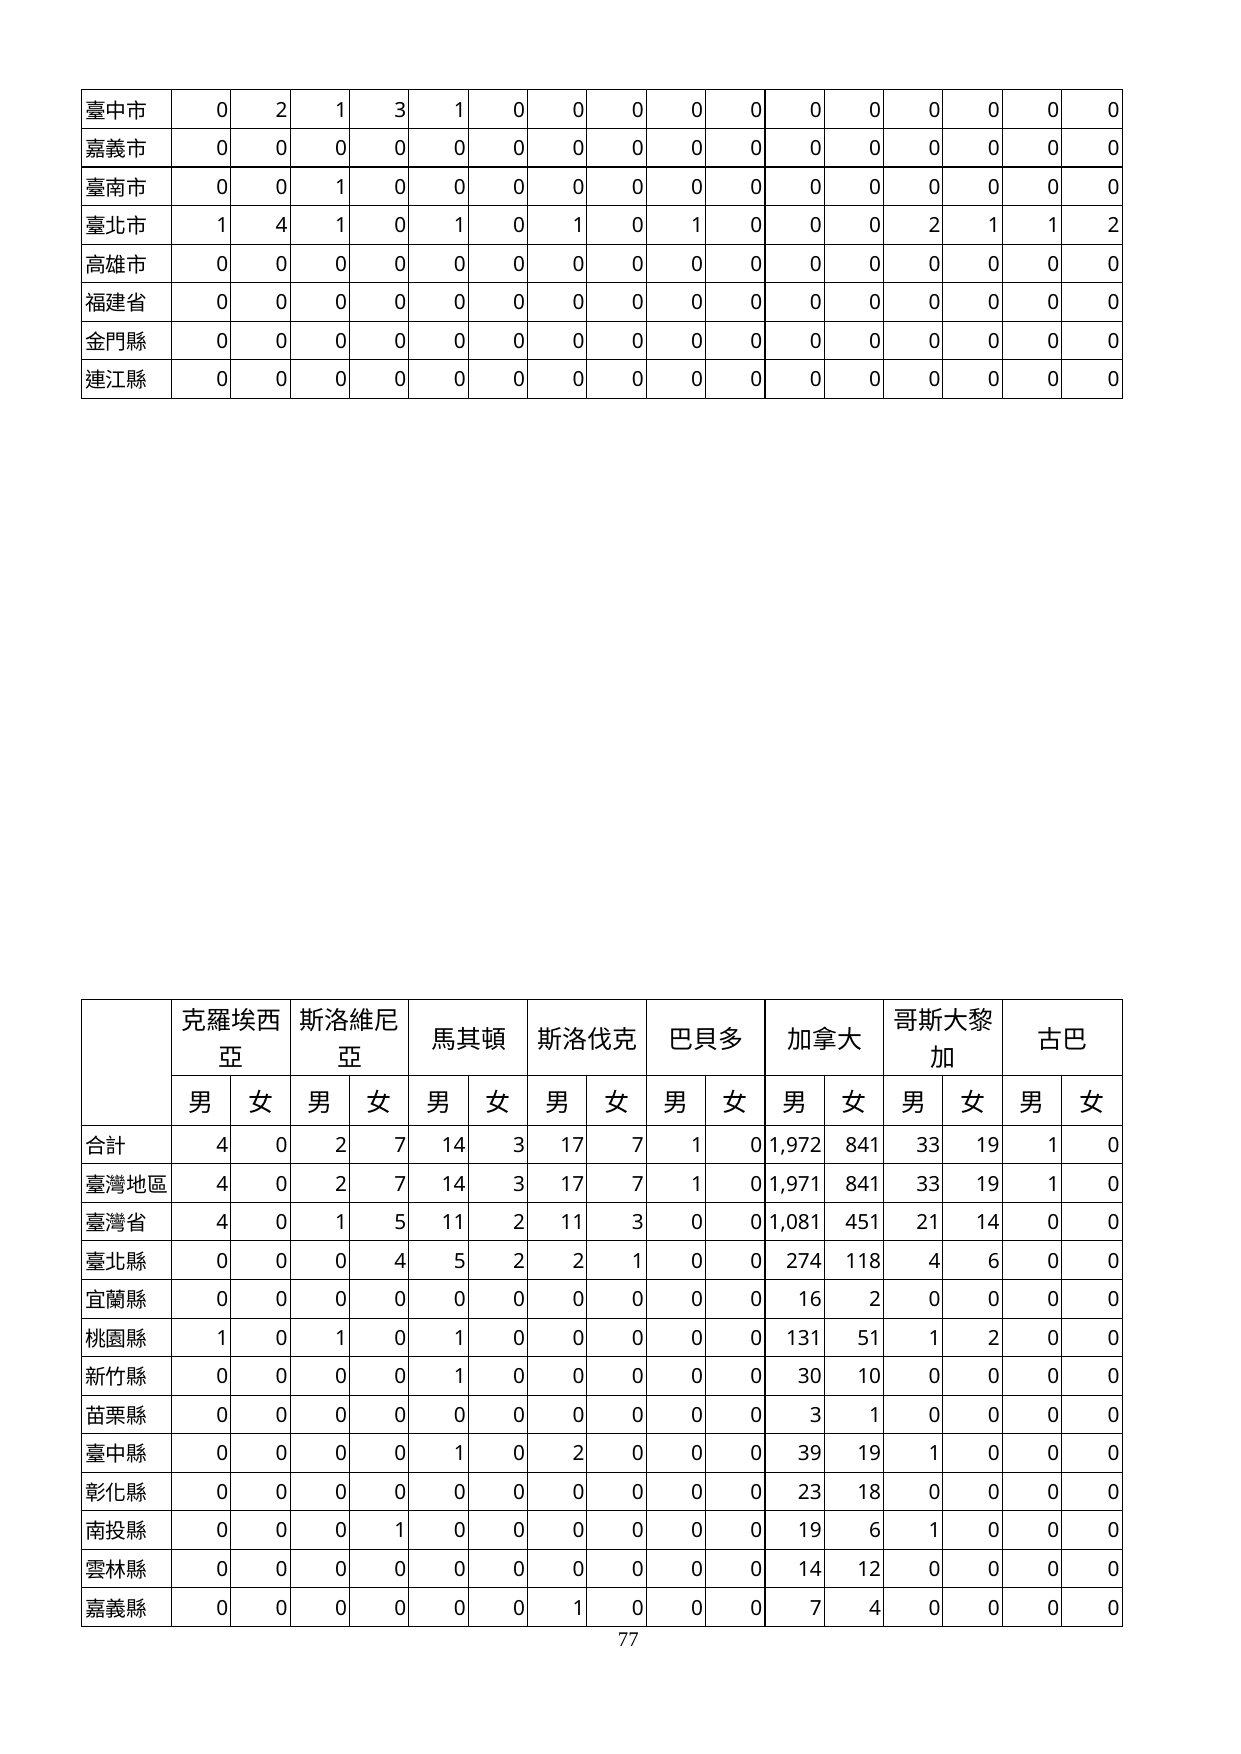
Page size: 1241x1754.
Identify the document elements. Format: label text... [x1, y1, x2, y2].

table_cell 451 [825, 1203, 883, 1240]
table_cell 0 [587, 283, 646, 321]
table_cell 0 [706, 1357, 764, 1394]
table_cell 3 [766, 1396, 824, 1433]
table_cell 0 [587, 1319, 646, 1356]
table_cell 19 [766, 1511, 824, 1549]
table_cell 0 [825, 90, 883, 128]
table_cell 0 [1003, 168, 1061, 205]
table_cell 0 [706, 283, 764, 321]
table_cell 1 [291, 90, 349, 128]
table_cell 0 [766, 129, 824, 166]
table_cell 0 [825, 245, 883, 282]
table_cell 女 [587, 1076, 646, 1125]
table_cell 0 [291, 1241, 349, 1279]
table_cell 0 [1062, 1588, 1122, 1626]
table_cell 0 [231, 1241, 290, 1279]
table_cell 0 [231, 322, 290, 359]
table_cell 0 [1062, 1434, 1122, 1472]
table_cell 0 [1003, 1550, 1061, 1587]
table_cell 0 [1062, 1280, 1122, 1317]
table_cell 女 [943, 1076, 1002, 1125]
table_cell 0 [647, 1319, 705, 1356]
table_cell 0 [647, 360, 705, 398]
table_cell 0 [291, 322, 349, 359]
table_cell 0 [884, 1550, 942, 1587]
table_cell 1 [291, 1319, 349, 1356]
table_cell 1 [528, 206, 586, 243]
table_cell 0 [350, 1396, 408, 1433]
table_cell 0 [706, 168, 764, 205]
table_cell 1 [884, 1319, 942, 1356]
table_cell 0 [1062, 1357, 1122, 1394]
table_cell 1,972 [766, 1126, 824, 1163]
table_cell 0 [291, 129, 349, 166]
table_cell 0 [587, 322, 646, 359]
table_cell 0 [1062, 1319, 1122, 1356]
table_cell 7 [766, 1588, 824, 1626]
table_cell 0 [469, 168, 527, 205]
table_cell 0 [706, 245, 764, 282]
table_cell 臺中縣 [82, 1434, 171, 1472]
table_cell 1 [528, 1588, 586, 1626]
table_cell 0 [587, 206, 646, 243]
table_cell 0 [291, 360, 349, 398]
table_cell 嘉義縣 [82, 1588, 171, 1626]
table_cell 0 [884, 1588, 942, 1626]
table_cell 21 [884, 1203, 942, 1240]
table_cell 0 [706, 360, 764, 398]
table_cell 0 [350, 168, 408, 205]
table_cell 0 [884, 322, 942, 359]
table_cell 0 [825, 360, 883, 398]
table_cell 1,081 [766, 1203, 824, 1240]
table_cell 0 [291, 1588, 349, 1626]
table_cell 10 [825, 1357, 883, 1394]
table_cell 0 [350, 1319, 408, 1356]
table_cell 11 [409, 1203, 468, 1240]
table_cell 0 [1003, 1511, 1061, 1549]
table_cell 14 [409, 1126, 468, 1163]
table_cell 0 [884, 168, 942, 205]
table_cell 14 [943, 1203, 1002, 1240]
table_cell 51 [825, 1319, 883, 1356]
table_cell 0 [943, 168, 1002, 205]
table_cell 16 [766, 1280, 824, 1317]
table_cell 14 [409, 1164, 468, 1202]
table_cell 1 [647, 206, 705, 243]
table_cell 0 [943, 1357, 1002, 1394]
table_cell 0 [943, 129, 1002, 166]
table_cell 0 [706, 206, 764, 243]
table_cell 女 [825, 1076, 883, 1125]
table_cell 0 [1062, 1203, 1122, 1240]
table_cell 宜蘭縣 [82, 1280, 171, 1317]
table_cell 33 [884, 1126, 942, 1163]
table_cell 男 [766, 1076, 824, 1125]
table_cell 0 [647, 1203, 705, 1240]
table_cell 0 [291, 1434, 349, 1472]
table_cell 19 [825, 1434, 883, 1472]
table_cell 0 [1062, 360, 1122, 398]
table_cell 1 [1003, 1164, 1061, 1202]
table_cell 0 [943, 1434, 1002, 1472]
table_cell 1 [291, 168, 349, 205]
table_cell 1 [1003, 206, 1061, 243]
table_cell 0 [587, 1550, 646, 1587]
table_cell 0 [469, 283, 527, 321]
table_cell 女 [231, 1076, 290, 1125]
table_cell 0 [943, 283, 1002, 321]
table_cell 0 [350, 129, 408, 166]
table_header 哥斯大黎加 [884, 1000, 1002, 1075]
table_cell 0 [469, 1357, 527, 1394]
table_cell 0 [231, 1319, 290, 1356]
table_cell 4 [172, 1203, 230, 1240]
table_cell 0 [469, 1319, 527, 1356]
table_cell 0 [1062, 129, 1122, 166]
table_cell 0 [1003, 1357, 1061, 1394]
table_cell 男 [884, 1076, 942, 1125]
table_cell 0 [172, 322, 230, 359]
table_cell 0 [231, 1164, 290, 1202]
table_cell 0 [469, 245, 527, 282]
table_cell 0 [766, 283, 824, 321]
table_cell 0 [1003, 1319, 1061, 1356]
table_cell 0 [706, 90, 764, 128]
table_cell 841 [825, 1126, 883, 1163]
table_cell 0 [291, 1550, 349, 1587]
table_cell 841 [825, 1164, 883, 1202]
table_cell 0 [409, 168, 468, 205]
table_cell 0 [469, 1511, 527, 1549]
table_cell 0 [409, 1588, 468, 1626]
table_cell 男 [291, 1076, 349, 1125]
table_cell 0 [706, 1434, 764, 1472]
table_cell 0 [706, 1511, 764, 1549]
table_cell 0 [350, 322, 408, 359]
table_header [82, 1000, 171, 1125]
table_cell 5 [409, 1241, 468, 1279]
table_cell 0 [884, 1473, 942, 1510]
table_cell 0 [528, 360, 586, 398]
table_cell 0 [469, 1396, 527, 1433]
table_cell 0 [528, 1396, 586, 1433]
table_cell 4 [172, 1126, 230, 1163]
table_cell 0 [231, 1434, 290, 1472]
table_cell 0 [884, 245, 942, 282]
table_cell 18 [825, 1473, 883, 1510]
table_cell 0 [409, 283, 468, 321]
table_cell 2 [825, 1280, 883, 1317]
table_cell 0 [1062, 1396, 1122, 1433]
table_header 加拿大 [766, 1000, 883, 1075]
table_cell 0 [706, 1203, 764, 1240]
table_cell 0 [706, 129, 764, 166]
table_cell 0 [172, 1280, 230, 1317]
table_cell 11 [528, 1203, 586, 1240]
table_cell 0 [528, 168, 586, 205]
table_cell 0 [1062, 1550, 1122, 1587]
table_cell 0 [706, 1473, 764, 1510]
table_cell 0 [587, 168, 646, 205]
table_cell 0 [172, 90, 230, 128]
table_cell 3 [469, 1164, 527, 1202]
table_cell 0 [469, 1550, 527, 1587]
table_cell 臺南市 [82, 168, 171, 205]
table_cell 臺灣地區 [82, 1164, 171, 1202]
table_cell 1 [943, 206, 1002, 243]
table_cell 0 [528, 1511, 586, 1549]
table_cell 0 [943, 90, 1002, 128]
table_cell 0 [766, 360, 824, 398]
table_cell 0 [231, 1203, 290, 1240]
table_cell 0 [528, 1473, 586, 1510]
table_cell 0 [587, 90, 646, 128]
table_cell 0 [231, 245, 290, 282]
table_cell 0 [231, 1473, 290, 1510]
table_cell 0 [350, 1588, 408, 1626]
table_cell 0 [469, 90, 527, 128]
table_cell 0 [172, 1588, 230, 1626]
table_cell 0 [587, 245, 646, 282]
table_cell 0 [1003, 1203, 1061, 1240]
table_cell 4 [172, 1164, 230, 1202]
table_cell 0 [409, 245, 468, 282]
table_cell 0 [469, 360, 527, 398]
table_cell 男 [1003, 1076, 1061, 1125]
table_cell 0 [469, 1473, 527, 1510]
table_cell 1 [647, 1126, 705, 1163]
table_cell 0 [587, 1511, 646, 1549]
table_cell 0 [528, 283, 586, 321]
table_cell 0 [706, 1280, 764, 1317]
table_cell 6 [825, 1511, 883, 1549]
table_cell 0 [943, 1550, 1002, 1587]
table_cell 2 [943, 1319, 1002, 1356]
table_cell 0 [943, 1473, 1002, 1510]
table_cell 0 [291, 1511, 349, 1549]
table_cell 118 [825, 1241, 883, 1279]
table_header 古巴 [1003, 1000, 1122, 1075]
table_cell 2 [1062, 206, 1122, 243]
table_cell 0 [943, 360, 1002, 398]
table_cell 0 [291, 1473, 349, 1510]
table_cell 新竹縣 [82, 1357, 171, 1394]
table_cell 0 [172, 1241, 230, 1279]
table_cell 0 [647, 1396, 705, 1433]
table_cell 19 [943, 1164, 1002, 1202]
table_cell 臺北市 [82, 206, 171, 243]
table_cell 7 [587, 1164, 646, 1202]
table_cell 0 [1062, 1164, 1122, 1202]
table_cell 17 [528, 1164, 586, 1202]
table_cell 2 [291, 1126, 349, 1163]
table_cell 274 [766, 1241, 824, 1279]
table_cell 連江縣 [82, 360, 171, 398]
table_cell 0 [943, 1588, 1002, 1626]
table_cell 0 [291, 1280, 349, 1317]
table_cell 臺灣省 [82, 1203, 171, 1240]
table_cell 0 [587, 129, 646, 166]
table_cell 0 [647, 168, 705, 205]
table_cell 0 [766, 206, 824, 243]
table_cell 0 [350, 1434, 408, 1472]
table_cell 0 [1003, 129, 1061, 166]
table_cell 0 [647, 283, 705, 321]
table_cell 0 [587, 1280, 646, 1317]
table_cell 0 [706, 1550, 764, 1587]
table_cell 0 [647, 322, 705, 359]
table_cell 0 [409, 322, 468, 359]
table_cell 福建省 [82, 283, 171, 321]
table_cell 0 [1062, 1241, 1122, 1279]
table_cell 0 [231, 1280, 290, 1317]
table_cell 1 [172, 1319, 230, 1356]
table_cell 19 [943, 1126, 1002, 1163]
table_cell 0 [587, 360, 646, 398]
table_cell 1 [587, 1241, 646, 1279]
table_cell 0 [1003, 1396, 1061, 1433]
table_cell 0 [350, 283, 408, 321]
table_cell 1 [172, 206, 230, 243]
table_cell 0 [647, 1241, 705, 1279]
table_cell 0 [766, 322, 824, 359]
table_cell 7 [350, 1164, 408, 1202]
table_cell 0 [647, 245, 705, 282]
table_cell 1 [884, 1434, 942, 1472]
table_cell 0 [706, 1319, 764, 1356]
table_cell 2 [231, 90, 290, 128]
table_cell 0 [528, 129, 586, 166]
table_cell 女 [706, 1076, 764, 1125]
table_cell 0 [825, 168, 883, 205]
table_cell 男 [409, 1076, 468, 1125]
table_cell 0 [469, 1434, 527, 1472]
table_cell 1 [884, 1511, 942, 1549]
table_cell 0 [172, 129, 230, 166]
table_cell 0 [409, 1511, 468, 1549]
table_cell 0 [469, 322, 527, 359]
table_cell 0 [469, 206, 527, 243]
table_cell 1,971 [766, 1164, 824, 1202]
table_cell 桃園縣 [82, 1319, 171, 1356]
table_cell 0 [825, 129, 883, 166]
table_cell 0 [172, 1396, 230, 1433]
table_cell 0 [172, 1511, 230, 1549]
table_cell 0 [231, 1357, 290, 1394]
table_cell 0 [528, 1550, 586, 1587]
table_cell 0 [766, 168, 824, 205]
table_cell 0 [172, 1550, 230, 1587]
table_cell 0 [350, 1473, 408, 1510]
table_cell 0 [1003, 1280, 1061, 1317]
table_cell 12 [825, 1550, 883, 1587]
table_cell 14 [766, 1550, 824, 1587]
table_cell 高雄市 [82, 245, 171, 282]
table_cell 0 [1062, 245, 1122, 282]
table_cell 2 [528, 1241, 586, 1279]
table_cell 0 [706, 1126, 764, 1163]
table_cell 2 [884, 206, 942, 243]
table_cell 0 [1003, 360, 1061, 398]
table_cell 0 [884, 360, 942, 398]
table_cell 0 [647, 1473, 705, 1510]
table_cell 0 [706, 1396, 764, 1433]
table_cell 0 [172, 283, 230, 321]
table_cell 0 [943, 245, 1002, 282]
table_cell 0 [409, 129, 468, 166]
table_cell 0 [1062, 1473, 1122, 1510]
table_cell 0 [647, 1357, 705, 1394]
table_cell 1 [647, 1164, 705, 1202]
table_cell 0 [350, 245, 408, 282]
table_cell 0 [172, 245, 230, 282]
table_cell 0 [528, 245, 586, 282]
table_cell 女 [1062, 1076, 1122, 1125]
table_cell 0 [647, 1434, 705, 1472]
table_cell 臺北縣 [82, 1241, 171, 1279]
table_cell 0 [1003, 283, 1061, 321]
table_cell 0 [1003, 1588, 1061, 1626]
table_cell 7 [587, 1126, 646, 1163]
table_cell 0 [231, 283, 290, 321]
table_header 斯洛維尼亞 [291, 1000, 408, 1075]
table_cell 0 [587, 1473, 646, 1510]
table_cell 0 [884, 1396, 942, 1433]
table_cell 0 [231, 1550, 290, 1587]
table_cell 0 [647, 1588, 705, 1626]
table_cell 0 [528, 1319, 586, 1356]
table_header 巴貝多 [647, 1000, 764, 1075]
table_cell 23 [766, 1473, 824, 1510]
table_cell 0 [291, 245, 349, 282]
table_cell 0 [528, 1357, 586, 1394]
table_cell 2 [291, 1164, 349, 1202]
table_cell 2 [528, 1434, 586, 1472]
table_cell 0 [291, 1396, 349, 1433]
table_cell 嘉義市 [82, 129, 171, 166]
table_cell 1 [291, 1203, 349, 1240]
table_cell 1 [409, 1434, 468, 1472]
table_cell 7 [350, 1126, 408, 1163]
table_cell 0 [350, 1357, 408, 1394]
table_cell 0 [350, 206, 408, 243]
table_cell 1 [1003, 1126, 1061, 1163]
table_cell 1 [409, 206, 468, 243]
table_cell 33 [884, 1164, 942, 1202]
table_cell 南投縣 [82, 1511, 171, 1549]
table_cell 0 [706, 1588, 764, 1626]
table_cell 0 [647, 129, 705, 166]
table_cell 0 [231, 360, 290, 398]
table_header 克羅埃西亞 [172, 1000, 290, 1075]
table_cell 0 [231, 129, 290, 166]
table_cell 0 [291, 283, 349, 321]
table_cell 0 [1003, 1473, 1061, 1510]
table_cell 0 [1062, 322, 1122, 359]
table_cell 0 [172, 360, 230, 398]
table_cell 0 [1003, 90, 1061, 128]
table_cell 0 [884, 1357, 942, 1394]
table_cell 0 [528, 90, 586, 128]
table_cell 0 [706, 1164, 764, 1202]
table_cell 0 [231, 1511, 290, 1549]
table_cell 0 [1062, 283, 1122, 321]
table_cell 0 [1003, 322, 1061, 359]
table_cell 0 [825, 283, 883, 321]
table_cell 0 [291, 1357, 349, 1394]
table_cell 0 [943, 1396, 1002, 1433]
table_cell 0 [884, 1280, 942, 1317]
table_cell 臺中市 [82, 90, 171, 128]
table_cell 0 [409, 1280, 468, 1317]
table_cell 0 [172, 1473, 230, 1510]
table_cell 0 [943, 1280, 1002, 1317]
table_cell 4 [231, 206, 290, 243]
table_cell 0 [647, 1280, 705, 1317]
table_cell 0 [647, 1511, 705, 1549]
table_cell 0 [469, 1588, 527, 1626]
table_header 馬其頓 [409, 1000, 527, 1075]
table_cell 0 [172, 1357, 230, 1394]
table_cell 4 [350, 1241, 408, 1279]
table_cell 0 [766, 90, 824, 128]
table_cell 0 [528, 322, 586, 359]
table_cell 男 [172, 1076, 230, 1125]
table_cell 0 [884, 90, 942, 128]
table_cell 0 [231, 1396, 290, 1433]
table_cell 30 [766, 1357, 824, 1394]
table_cell 0 [1062, 90, 1122, 128]
table_cell 0 [647, 90, 705, 128]
table_header 斯洛伐克 [528, 1000, 646, 1075]
table_cell 0 [943, 322, 1002, 359]
table_cell 0 [350, 1280, 408, 1317]
table_cell 17 [528, 1126, 586, 1163]
table_cell 0 [469, 129, 527, 166]
table_cell 0 [587, 1434, 646, 1472]
table_cell 0 [1062, 168, 1122, 205]
table_cell 苗栗縣 [82, 1396, 171, 1433]
table_cell 0 [587, 1588, 646, 1626]
table_cell 0 [231, 168, 290, 205]
table_cell 0 [706, 322, 764, 359]
table_cell 1 [291, 206, 349, 243]
table_cell 1 [409, 90, 468, 128]
table_cell 彰化縣 [82, 1473, 171, 1510]
table_cell 0 [1003, 245, 1061, 282]
table_cell 5 [350, 1203, 408, 1240]
table_cell 3 [350, 90, 408, 128]
table_cell 4 [884, 1241, 942, 1279]
table_cell 131 [766, 1319, 824, 1356]
table_cell 0 [1003, 1434, 1061, 1472]
table_cell 0 [409, 1550, 468, 1587]
table_cell 雲林縣 [82, 1550, 171, 1587]
table_cell 39 [766, 1434, 824, 1472]
table_cell 0 [647, 1550, 705, 1587]
table_cell 0 [884, 129, 942, 166]
table_cell 3 [587, 1203, 646, 1240]
table_cell 0 [172, 1434, 230, 1472]
table_cell 0 [825, 206, 883, 243]
table_cell 0 [231, 1126, 290, 1163]
table_cell 0 [766, 245, 824, 282]
table_cell 0 [706, 1241, 764, 1279]
table_cell 0 [350, 360, 408, 398]
table_cell 6 [943, 1241, 1002, 1279]
table_cell 0 [1062, 1126, 1122, 1163]
table_cell 1 [409, 1319, 468, 1356]
table_cell 0 [231, 1588, 290, 1626]
table_cell 女 [350, 1076, 408, 1125]
table_cell 0 [587, 1396, 646, 1433]
table_cell 0 [409, 1396, 468, 1433]
table_cell 1 [350, 1511, 408, 1549]
table_cell 0 [469, 1280, 527, 1317]
table_cell 3 [469, 1126, 527, 1163]
table_cell 0 [1003, 1241, 1061, 1279]
table_cell 0 [350, 1550, 408, 1587]
table_cell 金門縣 [82, 322, 171, 359]
table_cell 0 [943, 1511, 1002, 1549]
table_cell 1 [409, 1357, 468, 1394]
table_cell 合計 [82, 1126, 171, 1163]
table_cell 0 [528, 1280, 586, 1317]
table_cell 4 [825, 1588, 883, 1626]
table_cell 0 [409, 1473, 468, 1510]
table_cell 0 [587, 1357, 646, 1394]
table_cell 2 [469, 1203, 527, 1240]
table_cell 0 [409, 360, 468, 398]
table_cell 男 [647, 1076, 705, 1125]
table_cell 0 [825, 322, 883, 359]
table_cell 男 [528, 1076, 586, 1125]
table_cell 0 [172, 168, 230, 205]
table_cell 0 [884, 283, 942, 321]
table_cell 女 [469, 1076, 527, 1125]
table_cell 2 [469, 1241, 527, 1279]
table_cell 1 [825, 1396, 883, 1433]
table_cell 0 [1062, 1511, 1122, 1549]
